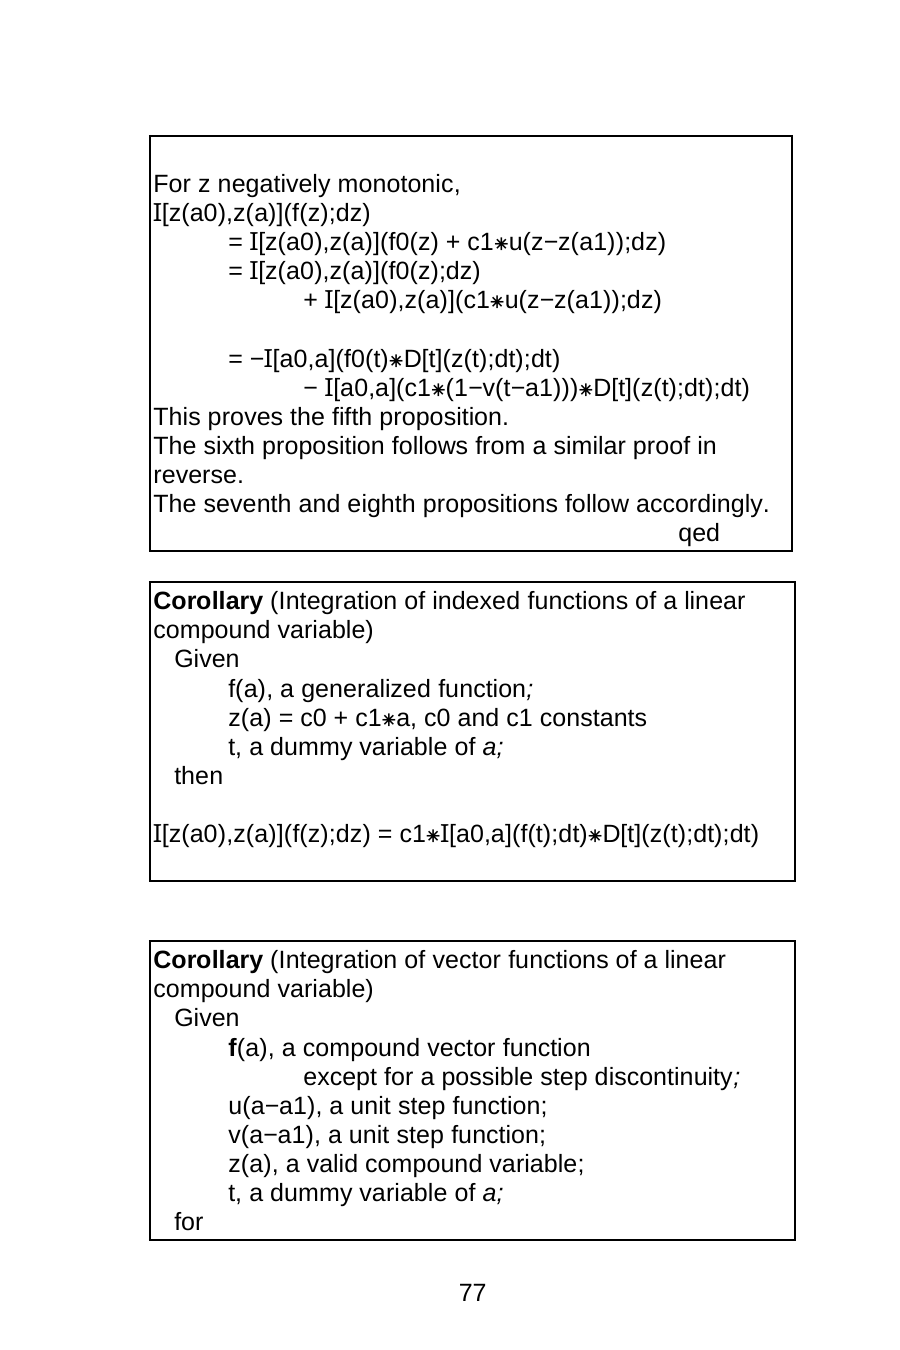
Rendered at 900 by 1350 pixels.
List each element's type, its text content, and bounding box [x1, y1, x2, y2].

table_header Corollary (Integration of indexed functions of a linear compound variable) Given f(a), a generalized function; z(a) = c0 + c1⁕a, c0 and c1 constants t, a dummy variable of a; then Ɪ[z(a0),z(a)](f(z);dz) = c1⁕Ɪ[a0,a](f(t);dt)⁕D[t](z(t);dt);dt) [151, 583, 794, 880]
table_header Corollary (Integration of vector functions of a linear compound variable) Given f(a), a compound vector function except for a possible step discontinuity; u(a−a1), a unit step function; v(a−a1), a unit step function; z(a), a valid compound variable; t, a dummy variable of a; for [151, 942, 794, 1239]
table_header For z negatively monotonic, Ɪ[z(a0),z(a)](f(z);dz) = Ɪ[z(a0),z(a)](f0(z) + c1⁕u(z−z(a1));dz) = Ɪ[z(a0),z(a)](f0(z);dz) + Ɪ[z(a0),z(a)](c1⁕u(z−z(a1));dz) = −Ɪ[a0,a](f0(t)⁕D[t](z(t);dt);dt) − Ɪ[a0,a](c1⁕(1−v(t−a1)))⁕D[t](z(t);dt);dt) This proves the fifth proposition. The sixth proposition follows from a similar proof in reverse. The seventh and eighth propositions follow accordingly. qed [151, 137, 791, 550]
